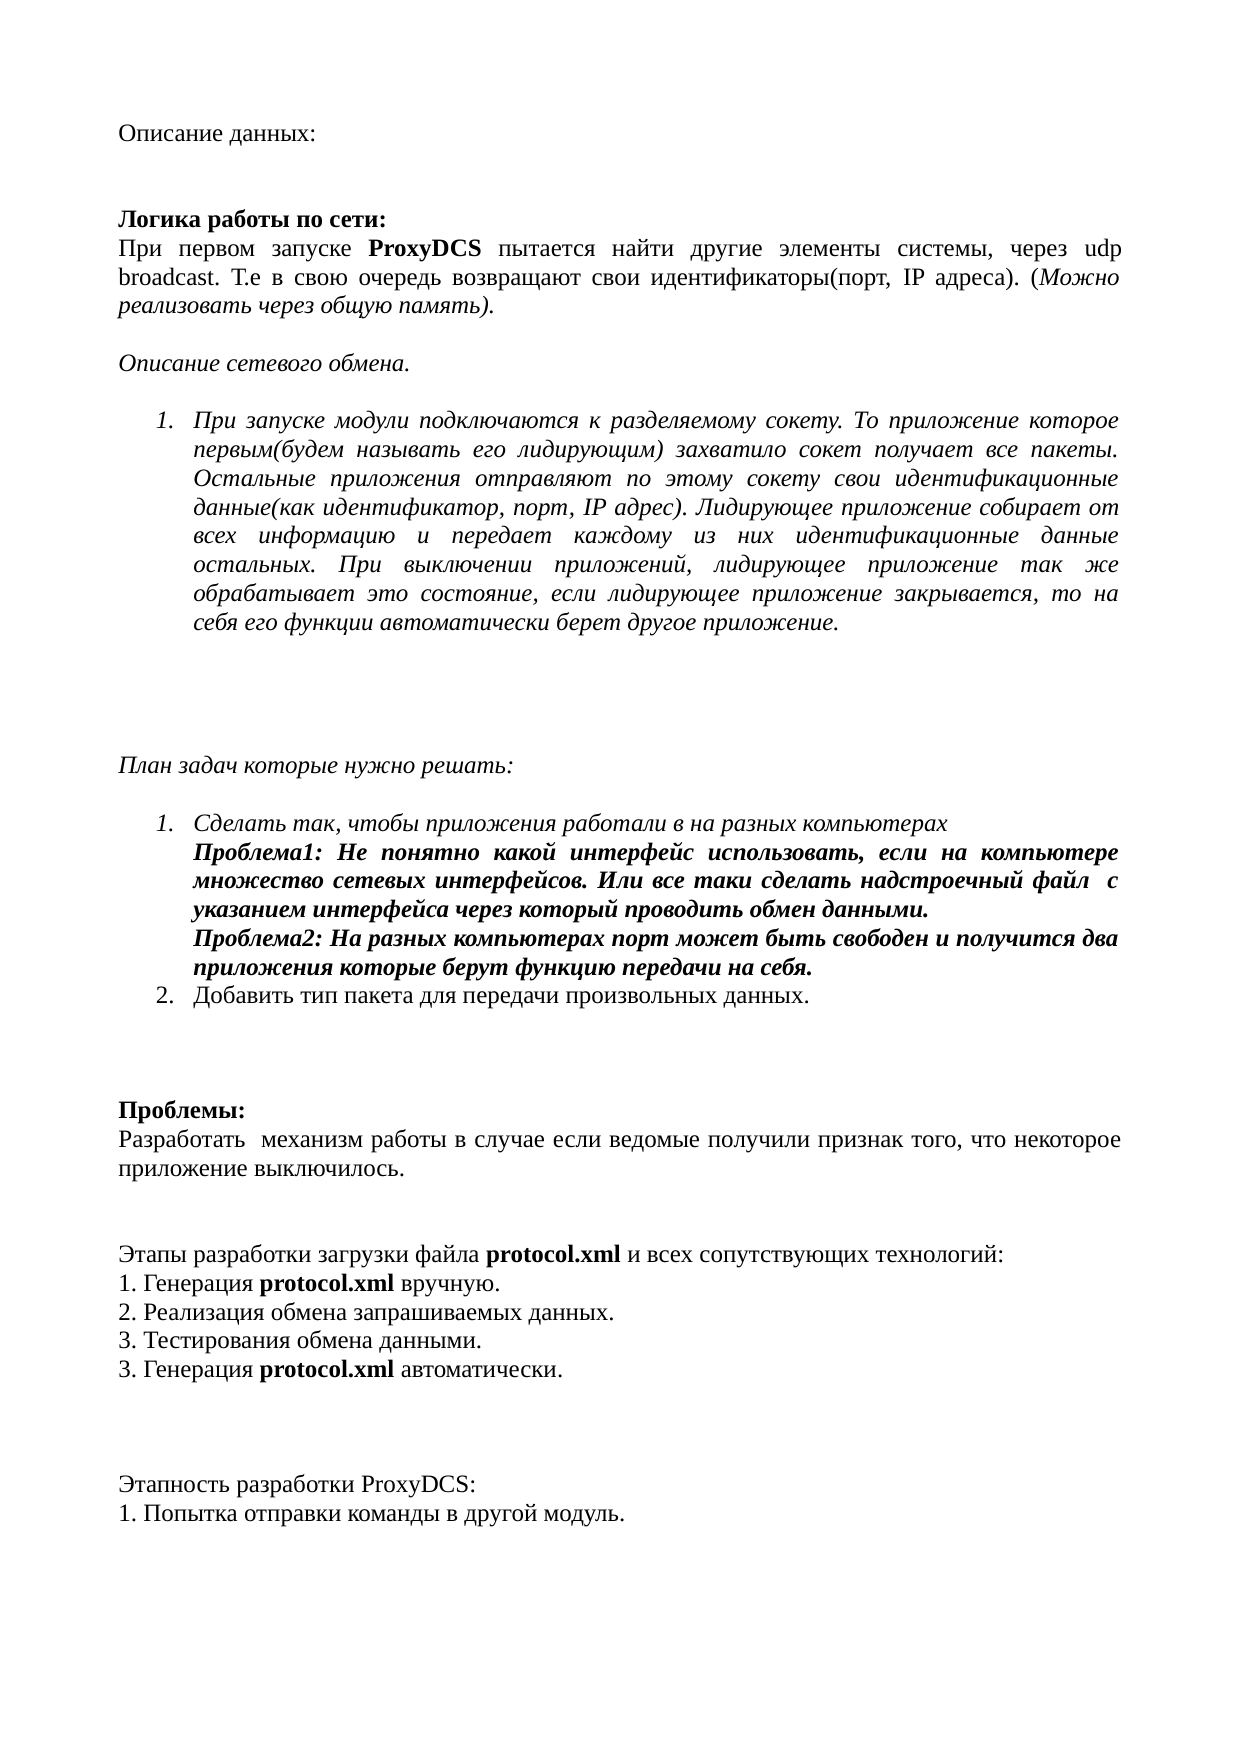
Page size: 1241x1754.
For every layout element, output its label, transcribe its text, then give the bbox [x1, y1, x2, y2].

text 2. Реализация обмена запрашиваемых данных. [118, 1297, 1122, 1326]
text 1. Попытка отправки команды в другой модуль. [118, 1498, 1122, 1527]
text При первом запуске ProxyDCS пытается найти другие элементы системы, через udp broadcast. Т.е в свою очередь возвращают свои идентификаторы(порт, IP адреса). (Можно реализовать через общую память). [118, 233, 1122, 319]
text Описание данных: [118, 118, 1122, 147]
text 1. Генерация protocol.xml вручную. [118, 1268, 1122, 1297]
list Сделать так, чтобы приложения работали в на разных компьютерах [156, 808, 1122, 837]
text Проблемы: [118, 1096, 1122, 1124]
text 3. Тестирования обмена данными. [118, 1326, 1122, 1354]
text Описание сетевого обмена. [118, 348, 1122, 377]
text Этапы разработки загрузки файла protocol.xml и всех сопутствующих технологий: [118, 1239, 1122, 1268]
list При запуске модули подключаются к разделяемому сокету. То приложение которое первым(будем называть его лидирующим) захватило сокет получает все пакеты. Остальные приложения отправляют по этому сокету свои идентификационные данные(как идентификатор, порт, IP адрес). Лидирующее приложение собирает от всех информацию и передает каждому из них идентификационные данные остальных. При выключении приложений, лидирующее приложение так же обрабатывает это состояние, если лидирующее приложение закрывается, то на себя его функции автоматически берет другое приложение. [156, 406, 1122, 636]
text 3. Генерация protocol.xml автоматически. [118, 1354, 1122, 1383]
text Этапность разработки ProxyDCS: [118, 1469, 1122, 1498]
list Проблема1: Не понятно какой интерфейс использовать, если на компьютере множество сетевых интерфейсов. Или все таки сделать надстроечный файл с указанием интерфейса через который проводить обмен данными. [156, 837, 1122, 923]
text План задач которые нужно решать: [118, 751, 1122, 779]
text Логика работы по сети: [118, 204, 1122, 233]
text Разработать механизм работы в случае если ведомые получили признак того, что некоторое приложение выключилось. [118, 1124, 1122, 1182]
list Добавить тип пакета для передачи произвольных данных. [156, 981, 1122, 1009]
list Проблема2: На разных компьютерах порт может быть свободен и получится два приложения которые берут функцию передачи на себя. [156, 923, 1122, 981]
